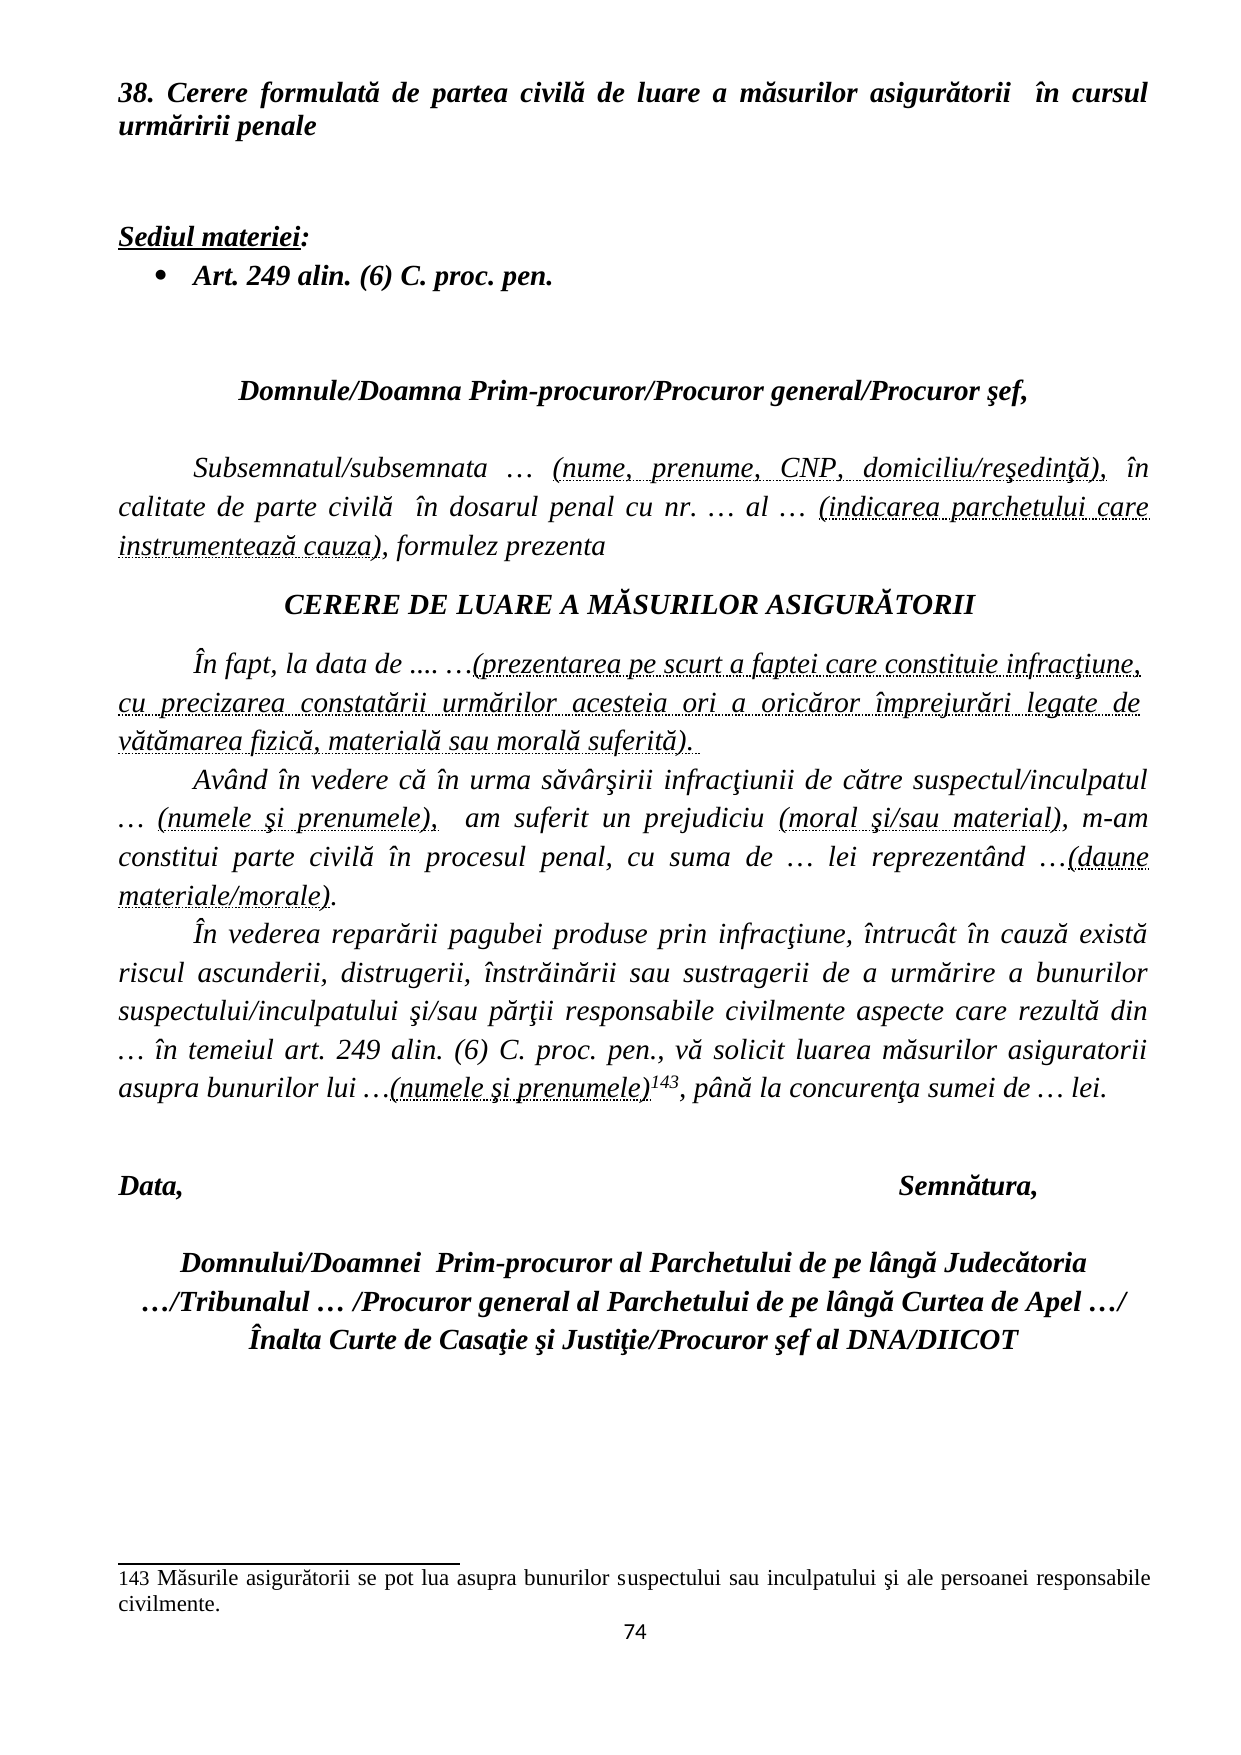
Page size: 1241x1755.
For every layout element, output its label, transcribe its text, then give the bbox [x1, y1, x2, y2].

text În vederea reparării pagubei produse prin infracţiune, întrucât în cauză există riscul ascunderii, distrugerii, înstrăinării sau sustragerii de a urmărire a bunurilor suspectului/inculpatului şi/sau părţii responsabile civilmente aspecte care rezultă din … în temeiul art. 249 alin. (6) C. proc. pen., vă solicit luarea măsurilor asiguratorii asupra bunurilor lui …(numele şi prenumele), până la concurenţa sumei de … lei. [118, 916, 1152, 1104]
subtitle 38. Cerere formulată de partea civilă de luare a măsurilor asigurătorii în cursul urmăririi penale [118, 75, 1152, 142]
list Art. 249 alin. (6) C. proc. pen. [156, 258, 1152, 291]
text Subsemnatul/subsemnata … (nume, prenume, CNP, domiciliu/reşedinţă), în calitate de parte civilă în dosarul penal cu nr. … al … (indicarea parchetului care instrumentează cauza), formulez prezenta [118, 451, 1152, 561]
text Domnule/Doamna Prim-procuror/Procuror general/Procuror şef, [118, 373, 1152, 407]
text În fapt, la data de .... …(prezentarea pe scurt a faptei care constituie infracţiune, cu precizarea constatării urmărilor acesteia ori a oricăror împrejurări legate de vătămarea fizică, materială sau morală suferită). [118, 646, 1144, 757]
text Măsurile asigurătorii se pot lua asupra bunurilor suspectului sau inculpatului şi ale persoanei responsabile civilmente. [118, 1564, 1152, 1617]
text CERERE DE LUARE A MĂSURILOR ASIGURĂTORII [118, 587, 1152, 621]
text Având în vedere că în urma săvârşirii infracţiunii de către suspectul/inculpatul … (numele şi prenumele), am suferit un prejudiciu (moral şi/sau material), m-am constitui parte civilă în procesul penal, cu suma de … lei reprezentând …(daune materiale/morale). [118, 762, 1152, 911]
text Domnului/Doamnei Prim-procuror al Parchetului de pe lângă Judecătoria …/Tribunalul … /Procuror general al Parchetului de pe lângă Curtea de Apel …/ Înalta Curte de Casaţie şi Justiţie/Procuror şef al DNA/DIICOT [118, 1245, 1152, 1356]
text Data, Semnătura, [118, 1168, 1152, 1202]
text Sediul materiei: [118, 219, 1152, 253]
